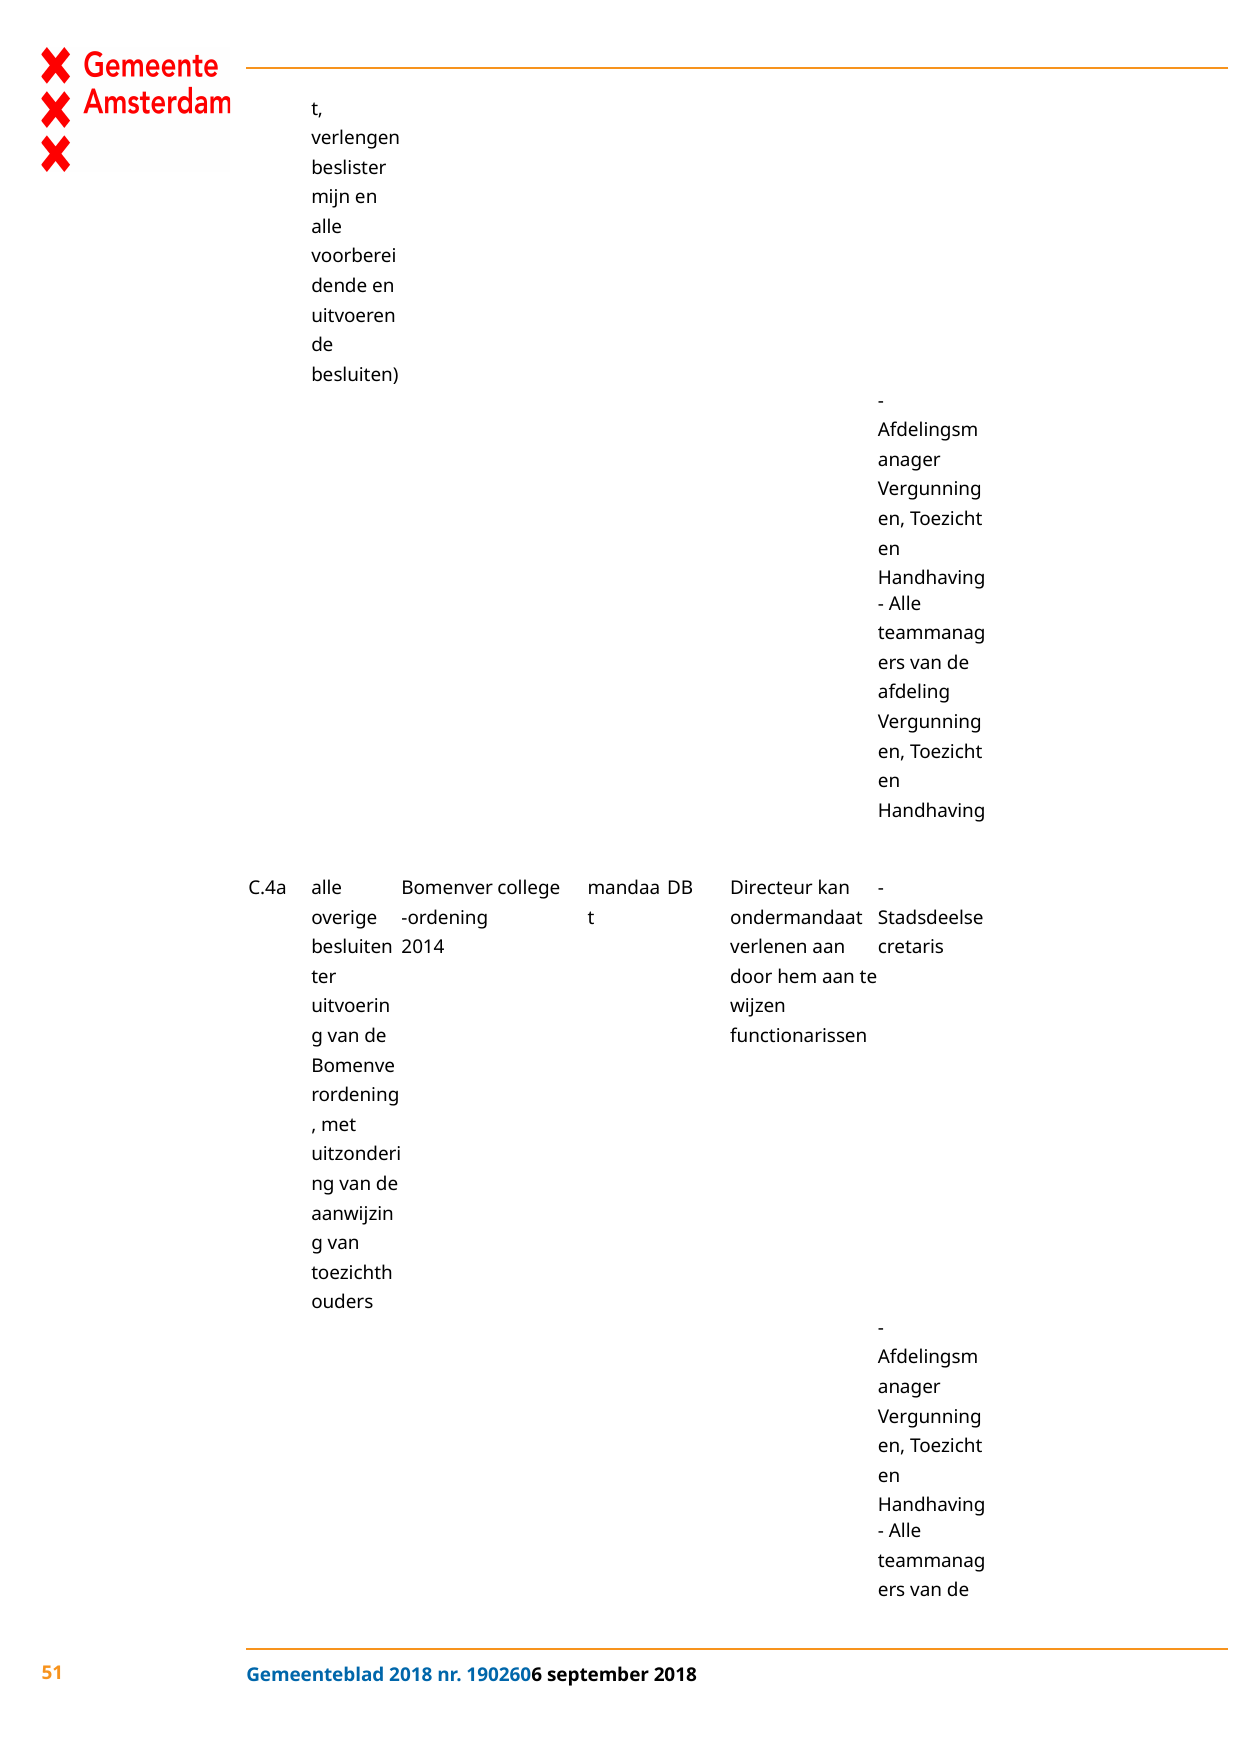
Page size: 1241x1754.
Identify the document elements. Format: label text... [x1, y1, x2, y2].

table_cell [497, 1518, 587, 1602]
table_cell [248, 1518, 311, 1602]
table_cell [497, 823, 587, 848]
table_cell [588, 823, 667, 848]
table_cell [401, 1518, 497, 1602]
table_cell [878, 95, 987, 387]
table_cell [1069, 95, 1152, 387]
table_cell [1069, 387, 1152, 590]
table_cell [730, 823, 878, 848]
table_cell [248, 1314, 311, 1517]
table_cell [311, 849, 401, 874]
table_cell [401, 95, 497, 387]
table_cell [667, 387, 730, 590]
table_cell [588, 1518, 667, 1602]
table_cell [1069, 823, 1152, 848]
table_cell [497, 590, 587, 823]
table_cell college [497, 874, 587, 1314]
table_cell - Alle teammanagers van de [878, 1518, 987, 1602]
table_cell [311, 823, 401, 848]
table_cell mandaat [588, 874, 667, 1314]
table_cell [1069, 1518, 1152, 1602]
picture [41, 47, 231, 172]
table_cell [311, 1314, 401, 1517]
table_cell [401, 387, 497, 590]
table_cell [730, 1314, 878, 1517]
table_cell [667, 849, 730, 874]
table_cell [987, 849, 1069, 874]
table_cell - Alle teammanagers van de afdeling Vergunningen, Toezicht en Handhaving [878, 590, 987, 823]
table_cell Directeur kan ondermandaat verlenen aan door hem aan te wijzen functionarissen [730, 874, 878, 1314]
table_cell [730, 590, 878, 823]
table_cell [667, 1314, 730, 1517]
table_cell [1069, 874, 1152, 1314]
table_cell [497, 95, 587, 387]
table_cell [311, 1518, 401, 1602]
table_cell [730, 387, 878, 590]
table_cell [730, 95, 878, 387]
table_cell [248, 823, 311, 848]
table_cell [667, 95, 730, 387]
table_cell [878, 823, 987, 848]
table_cell [401, 1314, 497, 1517]
table_cell [497, 849, 587, 874]
table_cell alle overige besluiten ter uitvoering van de Bomenverordening, met uitzondering van de aanwijzing van toezichthouders [311, 874, 401, 1314]
table_cell [987, 823, 1069, 848]
table_cell [987, 1518, 1069, 1602]
table_cell [667, 823, 730, 848]
table_cell [248, 849, 311, 874]
table_cell [730, 849, 878, 874]
table_cell - Afdelingsmanager Vergunningen, Toezicht en Handhaving [878, 1314, 987, 1517]
table_cell [667, 590, 730, 823]
table_cell [401, 849, 497, 874]
table_cell [588, 590, 667, 823]
table_cell [401, 590, 497, 823]
table_cell - Afdelingsmanager Vergunningen, Toezicht en Handhaving [878, 387, 987, 590]
table_cell Bomenver-ordening 2014 [401, 874, 497, 1314]
table_cell [248, 95, 311, 387]
table_cell [588, 95, 667, 387]
table_cell [497, 387, 587, 590]
table_cell [667, 1518, 730, 1602]
table_cell [588, 849, 667, 874]
table_cell [878, 849, 987, 874]
table_cell [730, 1518, 878, 1602]
table_cell [248, 590, 311, 823]
table_cell [1069, 849, 1152, 874]
table_cell [987, 1314, 1069, 1517]
table_cell [311, 590, 401, 823]
table_cell [1069, 1314, 1152, 1517]
table_cell - Stadsdeelsecretaris [878, 874, 987, 1314]
table_cell [248, 387, 311, 590]
table_cell [588, 1314, 667, 1517]
table_cell [987, 874, 1069, 1314]
table_cell t, verlengen beslistermijn en alle voorbereidende en uitvoerende besluiten) [311, 95, 401, 387]
table_cell [401, 823, 497, 848]
table_cell [987, 387, 1069, 590]
table_cell [987, 95, 1069, 387]
table_cell [311, 387, 401, 590]
table_cell [497, 1314, 587, 1517]
table_cell DB [667, 874, 730, 1314]
table_cell [588, 387, 667, 590]
table_cell [987, 590, 1069, 823]
table_cell C.4a [248, 874, 311, 1314]
table_cell [1069, 590, 1152, 823]
